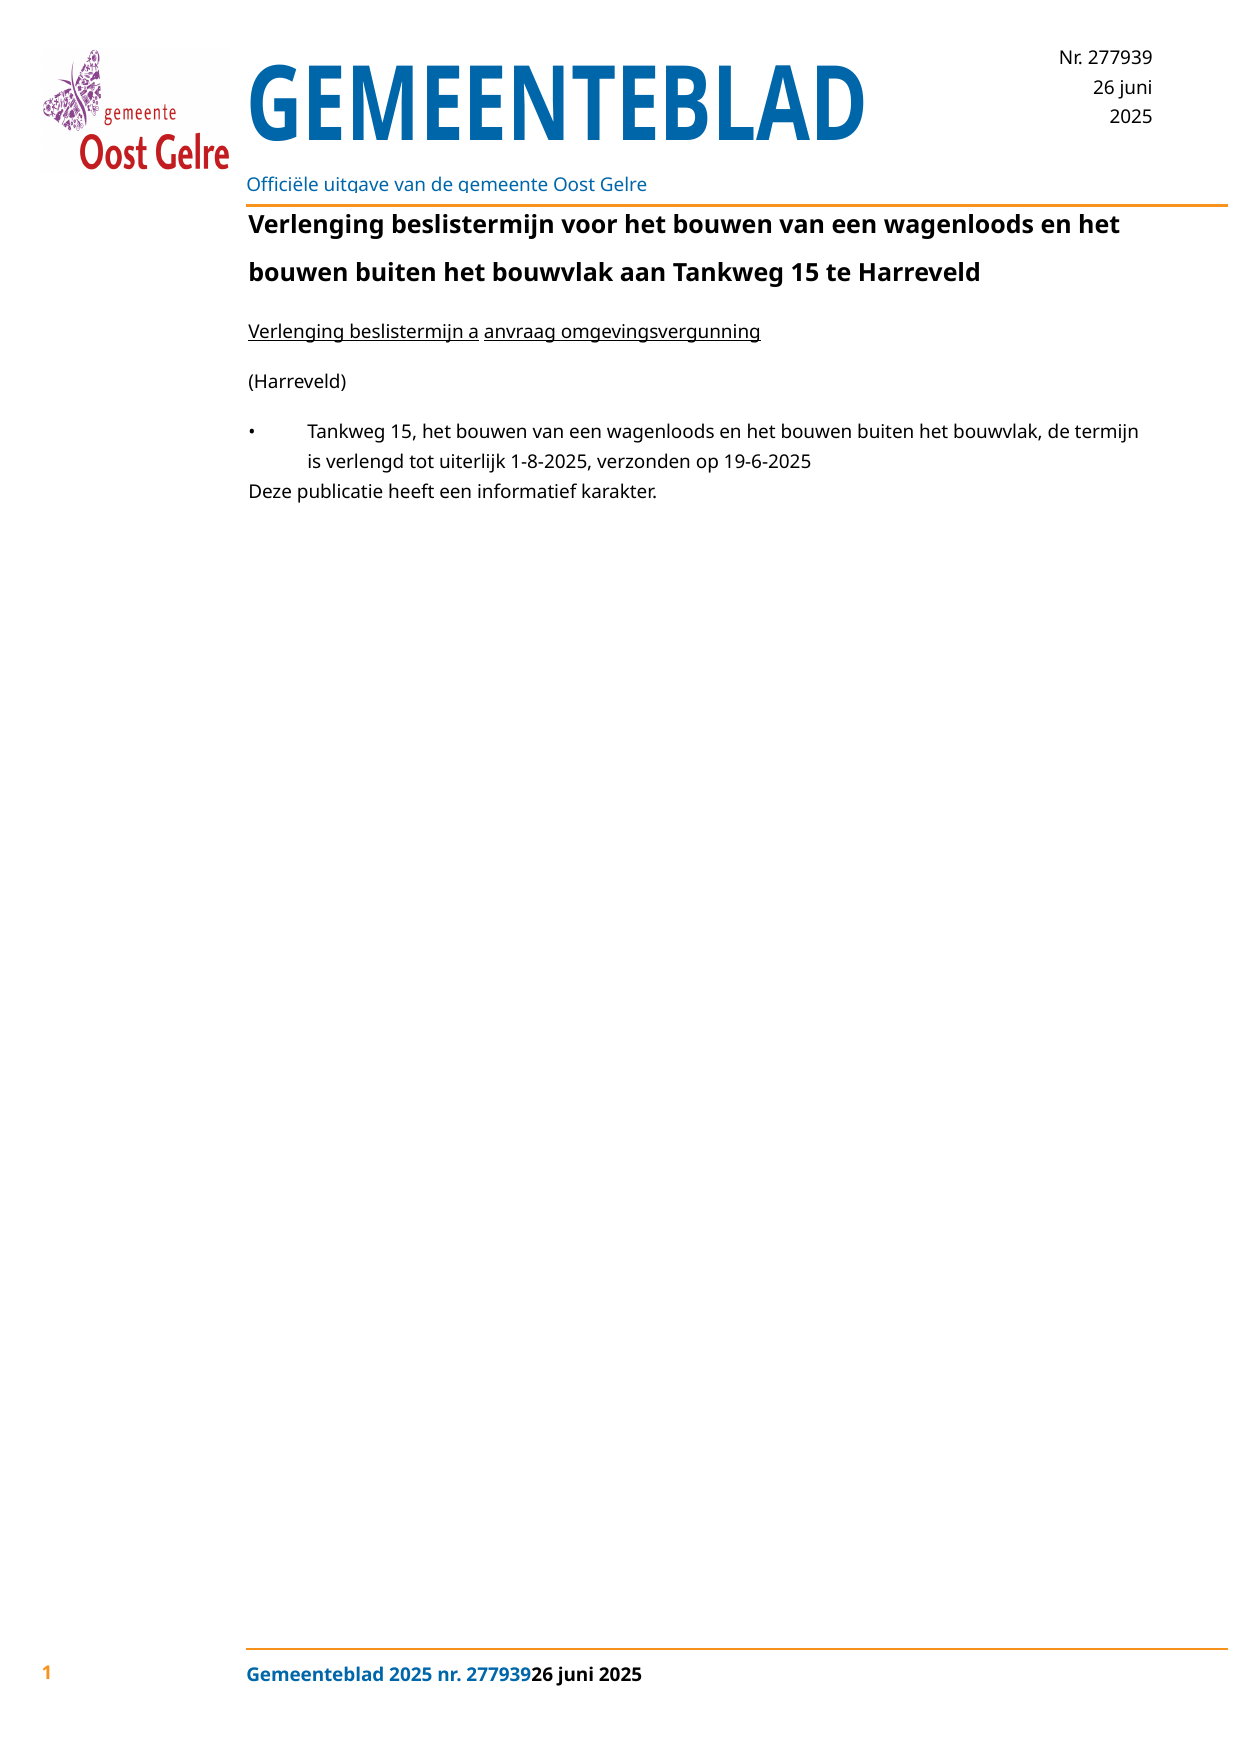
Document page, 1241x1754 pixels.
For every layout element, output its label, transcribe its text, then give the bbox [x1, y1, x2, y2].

picture [41, 47, 231, 172]
list Tankweg 15, het bouwen van een wagenloods en het bouwen buiten het bouwvlak, de termijn is verlengd tot uiterlijk 1-8-2025, verzonden op 19-6-2025 [248, 419, 1152, 474]
text Verlenging beslistermijn a anvraag omgevingsvergunning [248, 318, 1152, 344]
text (Harreveld) [248, 368, 1152, 394]
text Verlenging beslistermijn voor het bouwen van een wagenloods en het bouwen buiten het bouwvlak aan Tankweg 15 te Harreveld [248, 207, 1152, 288]
text Deze publicatie heeft een informatief karakter. [248, 478, 1152, 504]
